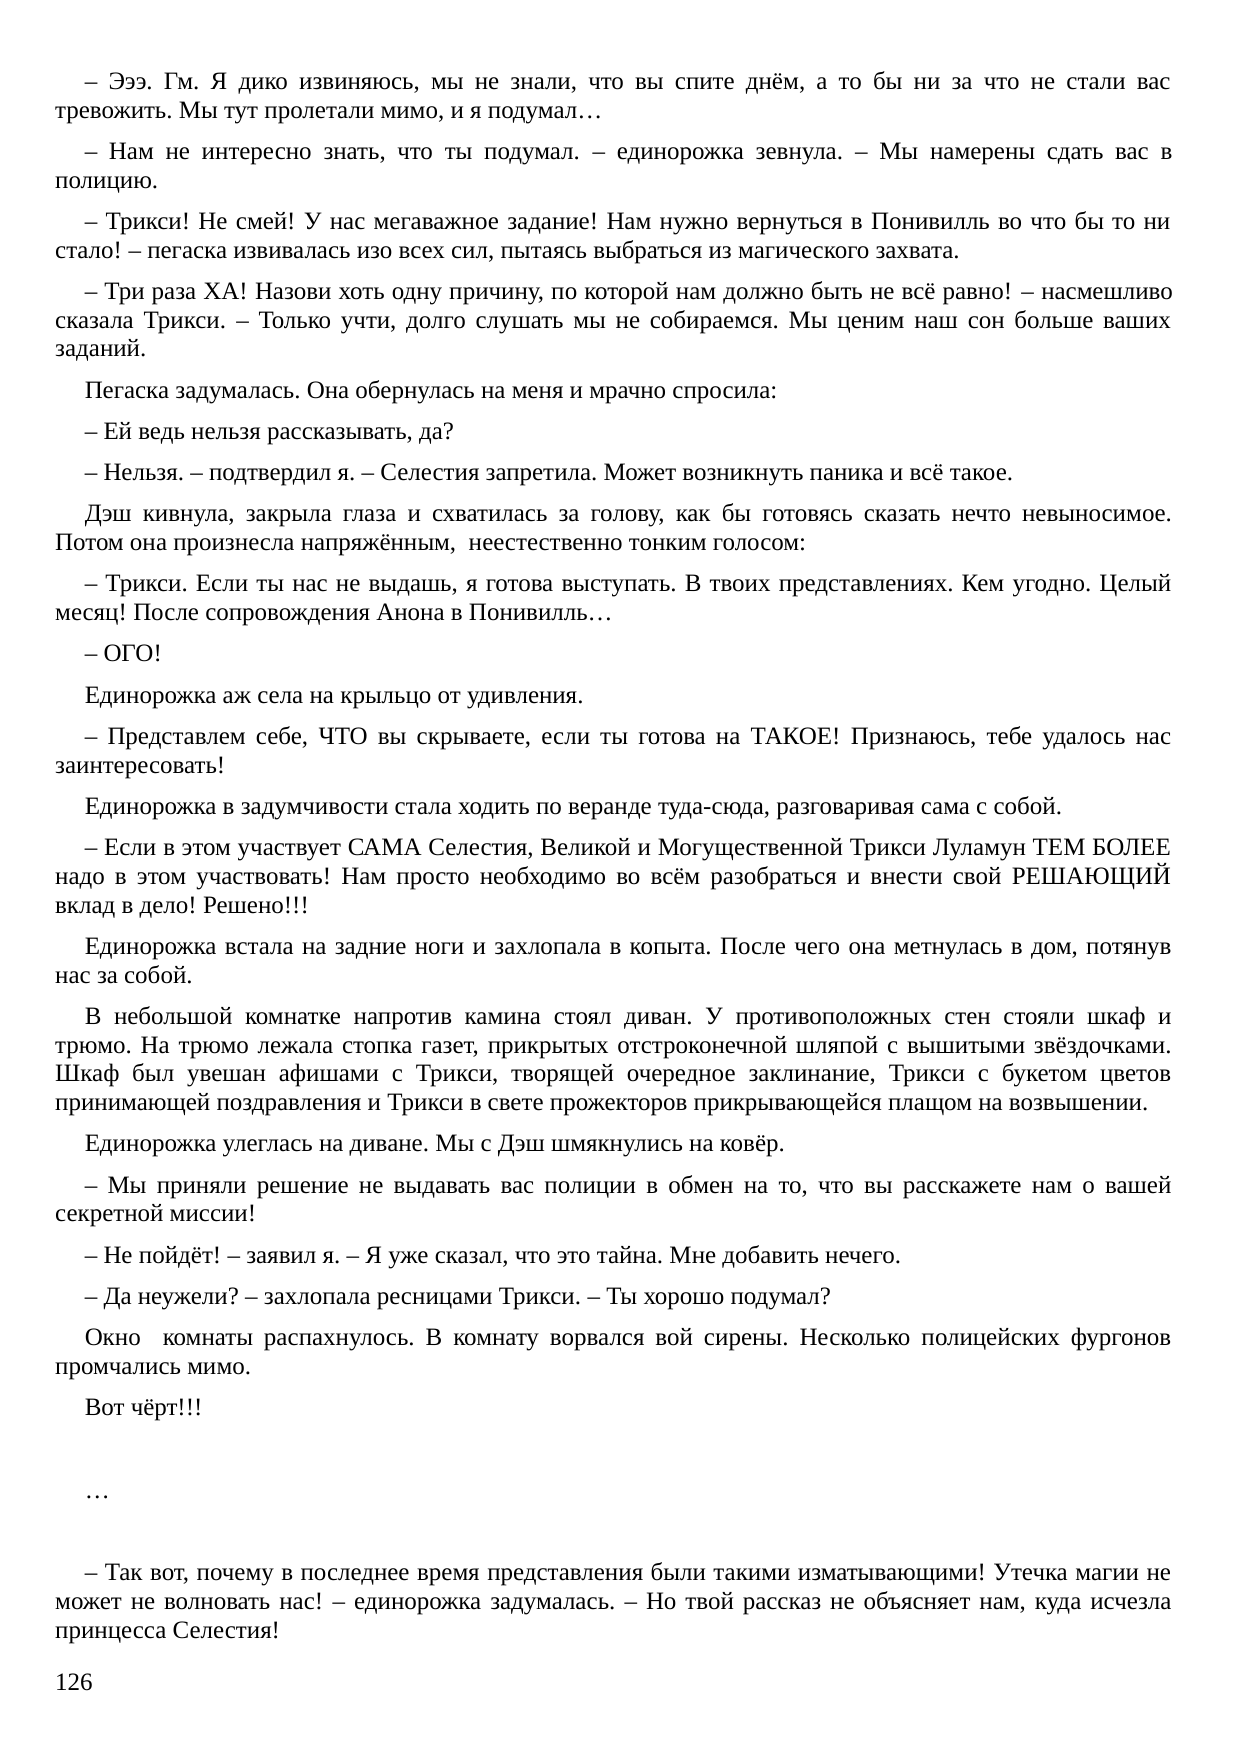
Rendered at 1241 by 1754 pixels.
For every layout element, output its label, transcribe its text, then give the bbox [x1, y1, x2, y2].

text … [55, 1475, 1173, 1503]
text Пегаска задумалась. Она обернулась на меня и мрачно спросила: [55, 375, 1173, 403]
text В небольшой комнатке напротив камина стоял диван. У противоположных стен стояли шкаф и трюмо. На трюмо лежала стопка газет, прикрытых отстроконечной шляпой с вышитыми звёздочками. Шкаф был увешан афишами с Трикси, творящей очередное заклинание, Трикси с букетом цветов принимающей поздравления и Трикси в свете прожекторов прикрывающейся плащом на возвышении. [55, 1001, 1173, 1116]
text Единорожка улеглась на диване. Мы с Дэш шмякнулись на ковёр. [55, 1128, 1173, 1157]
text Единорожка в задумчивости стала ходить по веранде туда-сюда, разговаривая сама с собой. [55, 791, 1173, 820]
text – Нам не интересно знать, что ты подумал. – единорожка зевнула. – Мы намерены сдать вас в полицию. [55, 136, 1173, 193]
text – Трикси! Не смей! У нас мегаважное задание! Нам нужно вернуться в Понивилль во что бы то ни стало! – пегаска извивалась изо всех сил, пытаясь выбраться из магического захвата. [55, 206, 1173, 263]
text – Если в этом участвует САМА Селестия, Великой и Могущественной Трикси Луламун ТЕМ БОЛЕЕ надо в этом участвовать! Нам просто необходимо во всём разобраться и внести свой РЕШАЮЩИЙ вклад в дело! Решено!!! [55, 832, 1173, 918]
text – Трикси. Если ты нас не выдашь, я готова выступать. В твоих представлениях. Кем угодно. Целый месяц! После сопровождения Анона в Понивилль… [55, 568, 1173, 626]
text – Представлем себе, ЧТО вы скрываете, если ты готова на ТАКОЕ! Признаюсь, тебе удалось нас заинтересовать! [55, 721, 1173, 778]
text Единорожка аж села на крыльцо от удивления. [55, 680, 1173, 708]
text – Да неужели? – захлопала ресницами Трикси. – Ты хорошо подумал? [55, 1281, 1173, 1310]
text – Так вот, почему в последнее время представления были такими изматывающими! Утечка магии не может не волновать нас! – единорожка задумалась. – Но твой рассказ не объясняет нам, куда исчезла принцесса Селестия! [55, 1557, 1173, 1643]
text – Ей ведь нельзя рассказывать, да? [55, 416, 1173, 445]
text Единорожка встала на задние ноги и захлопала в копыта. После чего она метнулась в дом, потянув нас за собой. [55, 931, 1173, 988]
text – Эээ. Гм. Я дико извиняюсь, мы не знали, что вы спите днём, а то бы ни за что не стали вас тревожить. Мы тут пролетали мимо, и я подумал… [55, 66, 1173, 123]
text – Нельзя. – подтвердил я. – Селестия запретила. Может возникнуть паника и всё такое. [55, 457, 1173, 486]
text – Мы приняли решение не выдавать вас полиции в обмен на то, что вы расскажете нам о вашей секретной миссии! [55, 1170, 1173, 1227]
text – ОГО! [55, 638, 1173, 667]
text Вот чёрт!!! [55, 1392, 1173, 1421]
text – Три раза ХА! Назови хоть одну причину, по которой нам должно быть не всё равно! – насмешливо сказала Трикси. – Только учти, долго слушать мы не собираемся. Мы ценим наш сон больше ваших заданий. [55, 276, 1173, 362]
text – Не пойдёт! – заявил я. – Я уже сказал, что это тайна. Мне добавить нечего. [55, 1240, 1173, 1268]
text Дэш кивнула, закрыла глаза и схватилась за голову, как бы готовясь сказать нечто невыносимое. Потом она произнесла напряжённым, неестественно тонким голосом: [55, 498, 1173, 556]
text Окно комнаты распахнулось. В комнату ворвался вой сирены. Несколько полицейских фургонов промчались мимо. [55, 1322, 1173, 1380]
